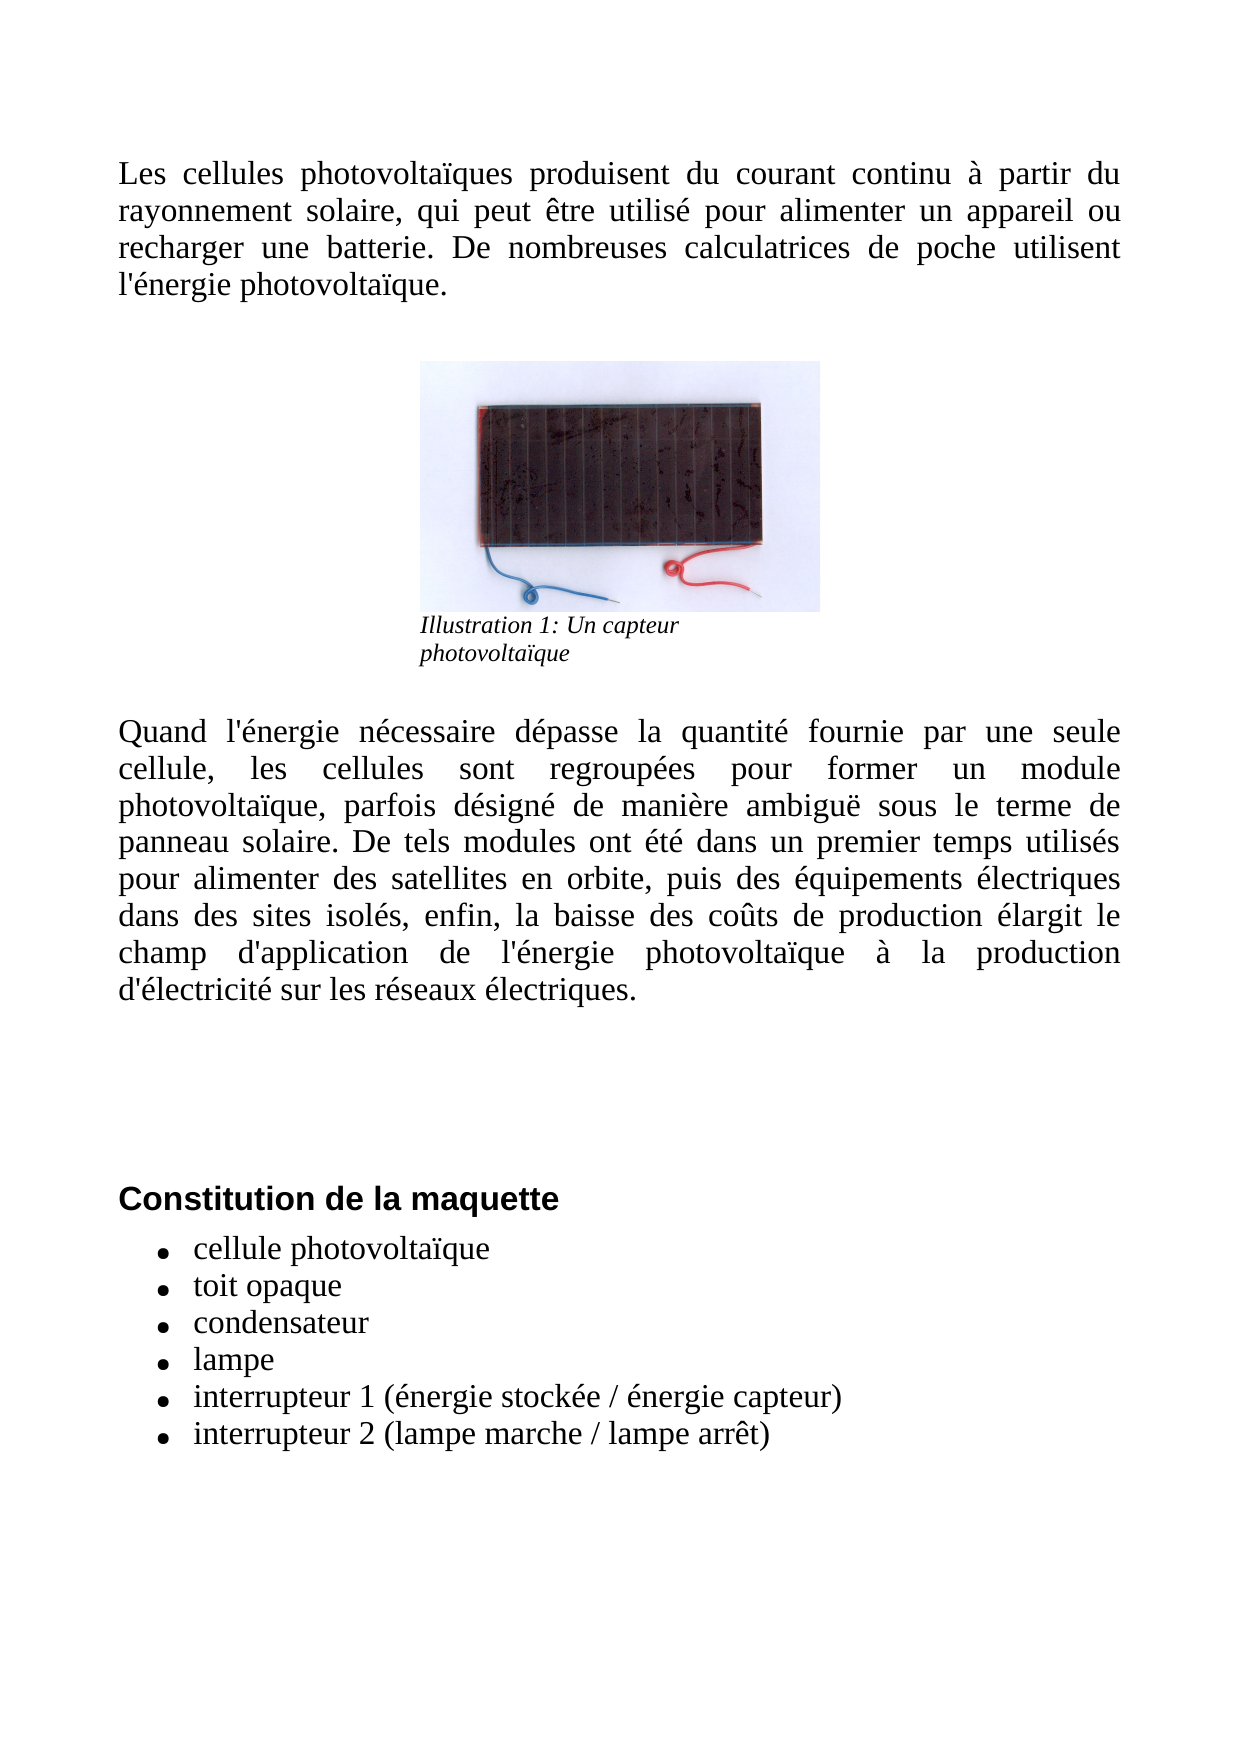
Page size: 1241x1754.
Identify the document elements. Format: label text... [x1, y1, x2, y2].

list lampe [156, 1341, 1122, 1377]
text Quand l'énergie nécessaire dépasse la quantité fournie par une seule cellule, les cellules sont regroupées pour former un module photovoltaïque, parfois désigné de manière ambiguë sous le terme de panneau solaire. De tels modules ont été dans un premier temps utilisés pour alimenter des satellites en orbite, puis des équipements électriques dans des sites isolés, enfin, la baisse des coûts de production élargit le champ d'application de l'énergie photovoltaïque à la production d'électricité sur les réseaux électriques. [118, 712, 1122, 1007]
subtitle Constitution de la maquette [118, 1180, 1122, 1217]
list cellule photovoltaïque [156, 1230, 1122, 1267]
list condensateur [156, 1304, 1122, 1341]
text Les cellules photovoltaïques produisent du courant continu à partir du rayonnement solaire, qui peut être utilisé pour alimenter un appareil ou recharger une batterie. De nombreuses calculatrices de poche utilisent l'énergie photovoltaïque. [118, 155, 1122, 302]
text Illustration 1: Un capteur photovoltaïque [420, 612, 820, 667]
list interrupteur 2 (lampe marche / lampe arrêt) [156, 1414, 1122, 1451]
list toit opaque [156, 1267, 1122, 1304]
picture [420, 361, 821, 612]
list interrupteur 1 (énergie stockée / énergie capteur) [156, 1377, 1122, 1414]
